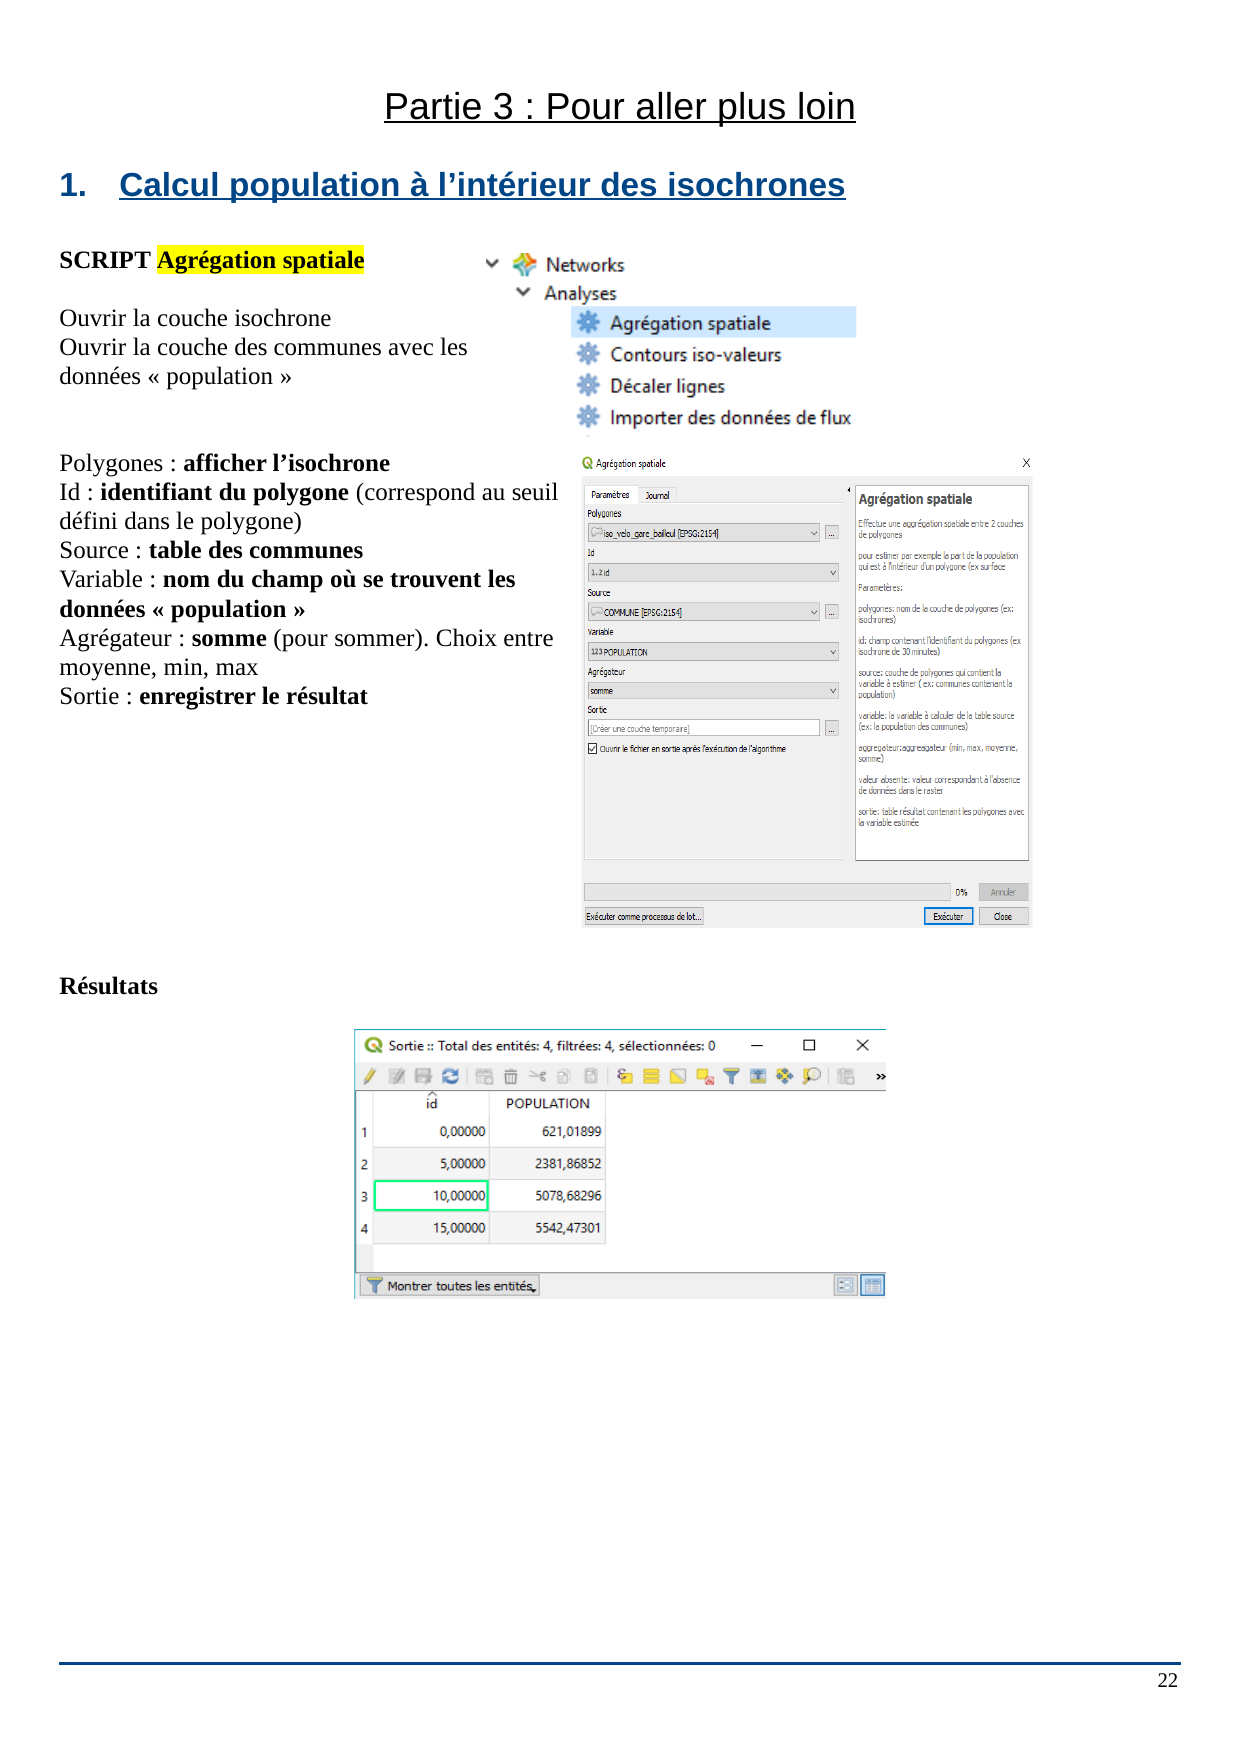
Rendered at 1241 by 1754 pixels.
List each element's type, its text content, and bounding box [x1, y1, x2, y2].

text [1033, 622, 1181, 681]
text Sortie : enregistrer le résultat [59, 681, 581, 710]
text [857, 332, 1181, 390]
text Ouvrir la couche isochrone [59, 303, 486, 332]
text [1033, 564, 1181, 622]
text Ouvrir la couche des communes avec les données « population » [59, 332, 486, 390]
text Polygones : afficher l’isochrone [59, 448, 1181, 477]
picture [581, 453, 1033, 928]
text Id : identifiant du polygone (correspond au seuil défini dans le polygone) [59, 477, 581, 535]
picture [354, 1029, 886, 1299]
text [857, 303, 1181, 332]
picture [486, 253, 857, 437]
text Résultats [59, 971, 1181, 1000]
text SCRIPT Agrégation spatiale [59, 245, 1181, 274]
text [1033, 535, 1181, 564]
subtitle Partie 3 : Pour aller plus loin [59, 84, 1181, 127]
text Source : table des communes [59, 535, 581, 564]
text Agrégateur : somme (pour sommer). Choix entre moyenne, min, max [59, 622, 581, 681]
subtitle Calcul population à l’intérieur des isochrones [59, 164, 1181, 203]
text Variable : nom du champ où se trouvent les données « population » [59, 564, 581, 622]
text [1033, 681, 1181, 710]
text [1033, 477, 1181, 535]
